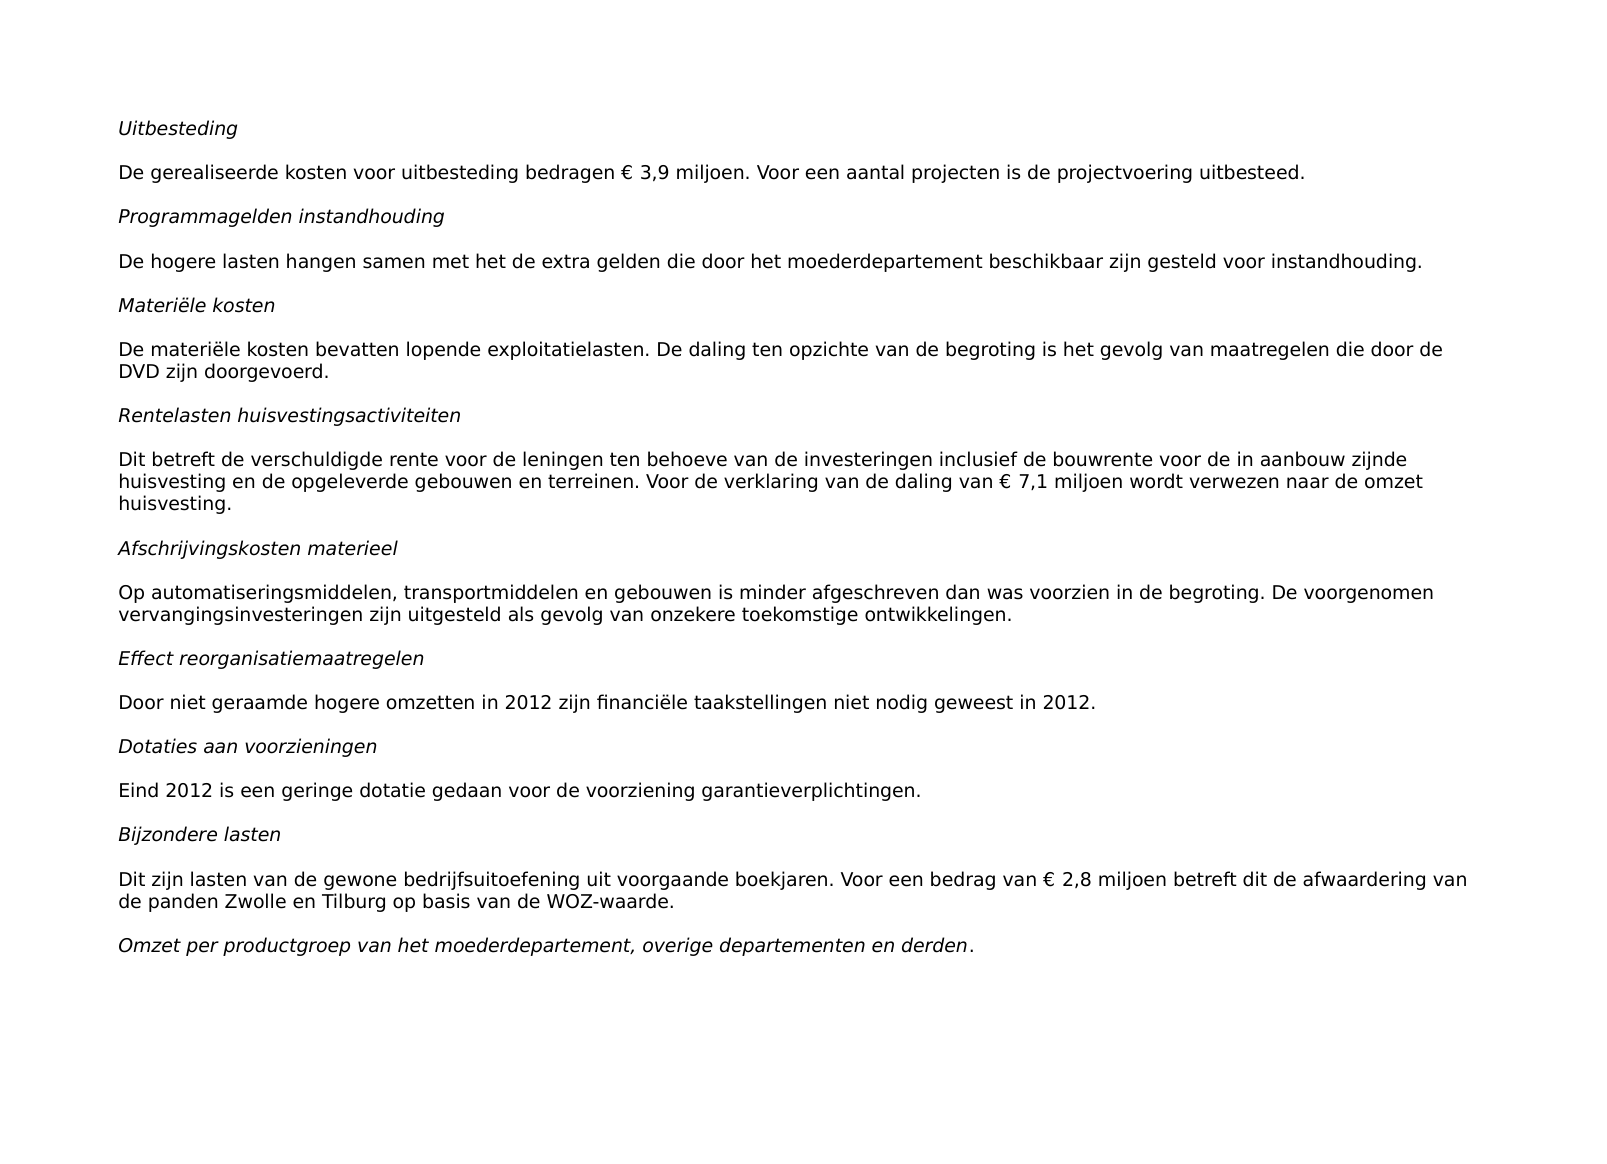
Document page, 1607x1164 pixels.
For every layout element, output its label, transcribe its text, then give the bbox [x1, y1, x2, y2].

subtitle Bijzondere lasten [118, 824, 1488, 846]
text De materiële kosten bevatten lopende exploitatielasten. De daling ten opzichte van de begroting is het gevolg van maatregelen die door de DVD zijn doorgevoerd. [118, 339, 1488, 383]
subtitle Rentelasten huisvestingsactiviteiten [118, 405, 1488, 427]
text Door niet geraamde hogere omzetten in 2012 zijn financiële taakstellingen niet nodig geweest in 2012. [118, 692, 1488, 714]
text Op automatiseringsmiddelen, transportmiddelen en gebouwen is minder afgeschreven dan was voorzien in de begroting. De voorgenomen vervangingsinvesteringen zijn uitgesteld als gevolg van onzekere toekomstige ontwikkelingen. [118, 582, 1488, 626]
subtitle Materiële kosten [118, 295, 1488, 317]
subtitle Dotaties aan voorzieningen [118, 736, 1488, 758]
text De hogere lasten hangen samen met het de extra gelden die door het moederdepartement beschikbaar zijn gesteld voor instandhouding. [118, 251, 1488, 273]
text Dit zijn lasten van de gewone bedrijfsuitoefening uit voorgaande boekjaren. Voor een bedrag van € 2,8 miljoen betreft dit de afwaardering van de panden Zwolle en Tilburg op basis van de WOZ-waarde. [118, 868, 1488, 912]
text Dit betreft de verschuldigde rente voor de leningen ten behoeve van de investeringen inclusief de bouwrente voor de in aanbouw zijnde huisvesting en de opgeleverde gebouwen en terreinen. Voor de verklaring van de daling van € 7,1 miljoen wordt verwezen naar de omzet huisvesting. [118, 449, 1488, 515]
subtitle Afschrijvingskosten materieel [118, 537, 1488, 559]
subtitle Effect reorganisatiemaatregelen [118, 648, 1488, 670]
text De gerealiseerde kosten voor uitbesteding bedragen € 3,9 miljoen. Voor een aantal projecten is de projectvoering uitbesteed. [118, 162, 1488, 184]
subtitle Uitbesteding [118, 118, 1488, 140]
text Eind 2012 is een geringe dotatie gedaan voor de voorziening garantieverplichtingen. [118, 780, 1488, 802]
text Omzet per productgroep van het moederdepartement, overige departementen en derden. [118, 935, 1488, 957]
subtitle Programmagelden instandhouding [118, 206, 1488, 228]
